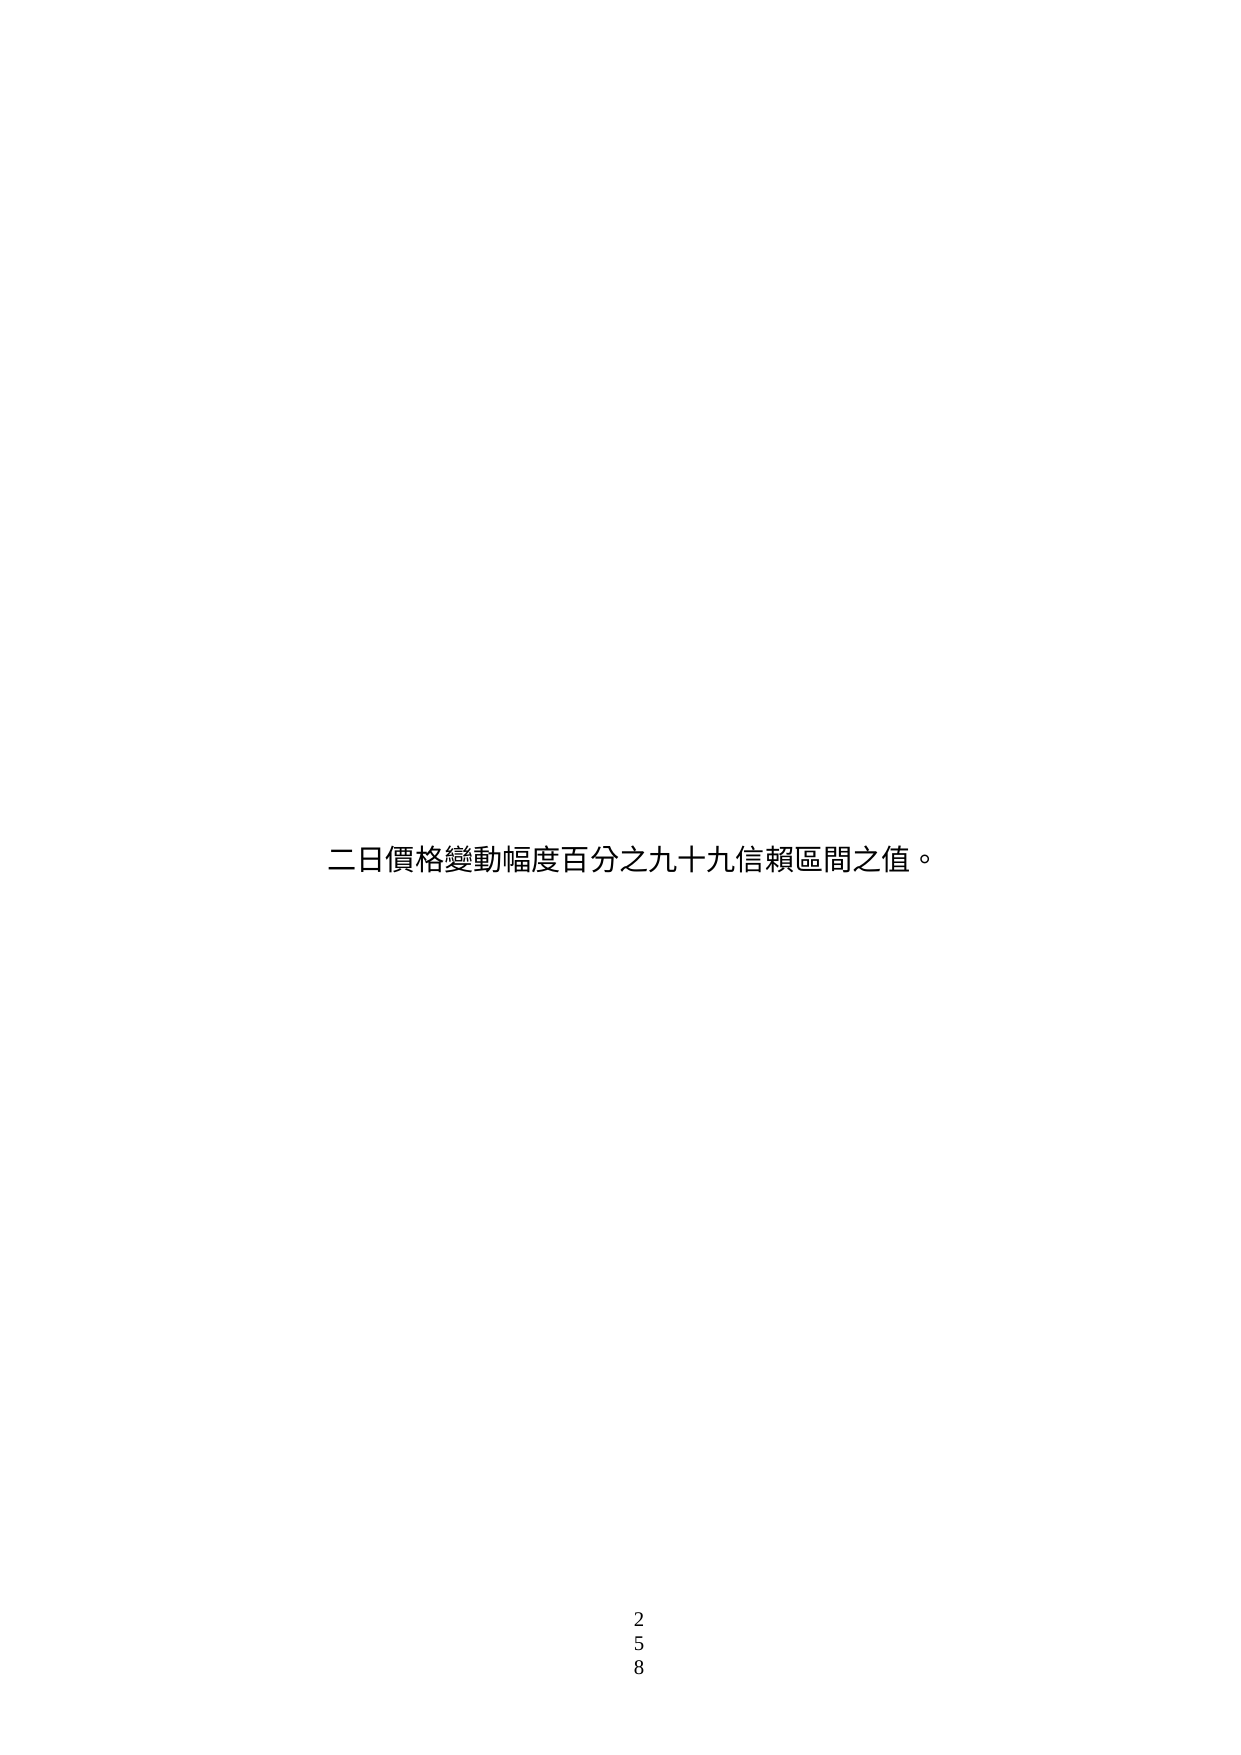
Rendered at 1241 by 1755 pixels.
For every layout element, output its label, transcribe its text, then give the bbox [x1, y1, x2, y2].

text 二日價格變動幅度百分之九十九信賴區間之值。 [327, 816, 1106, 879]
